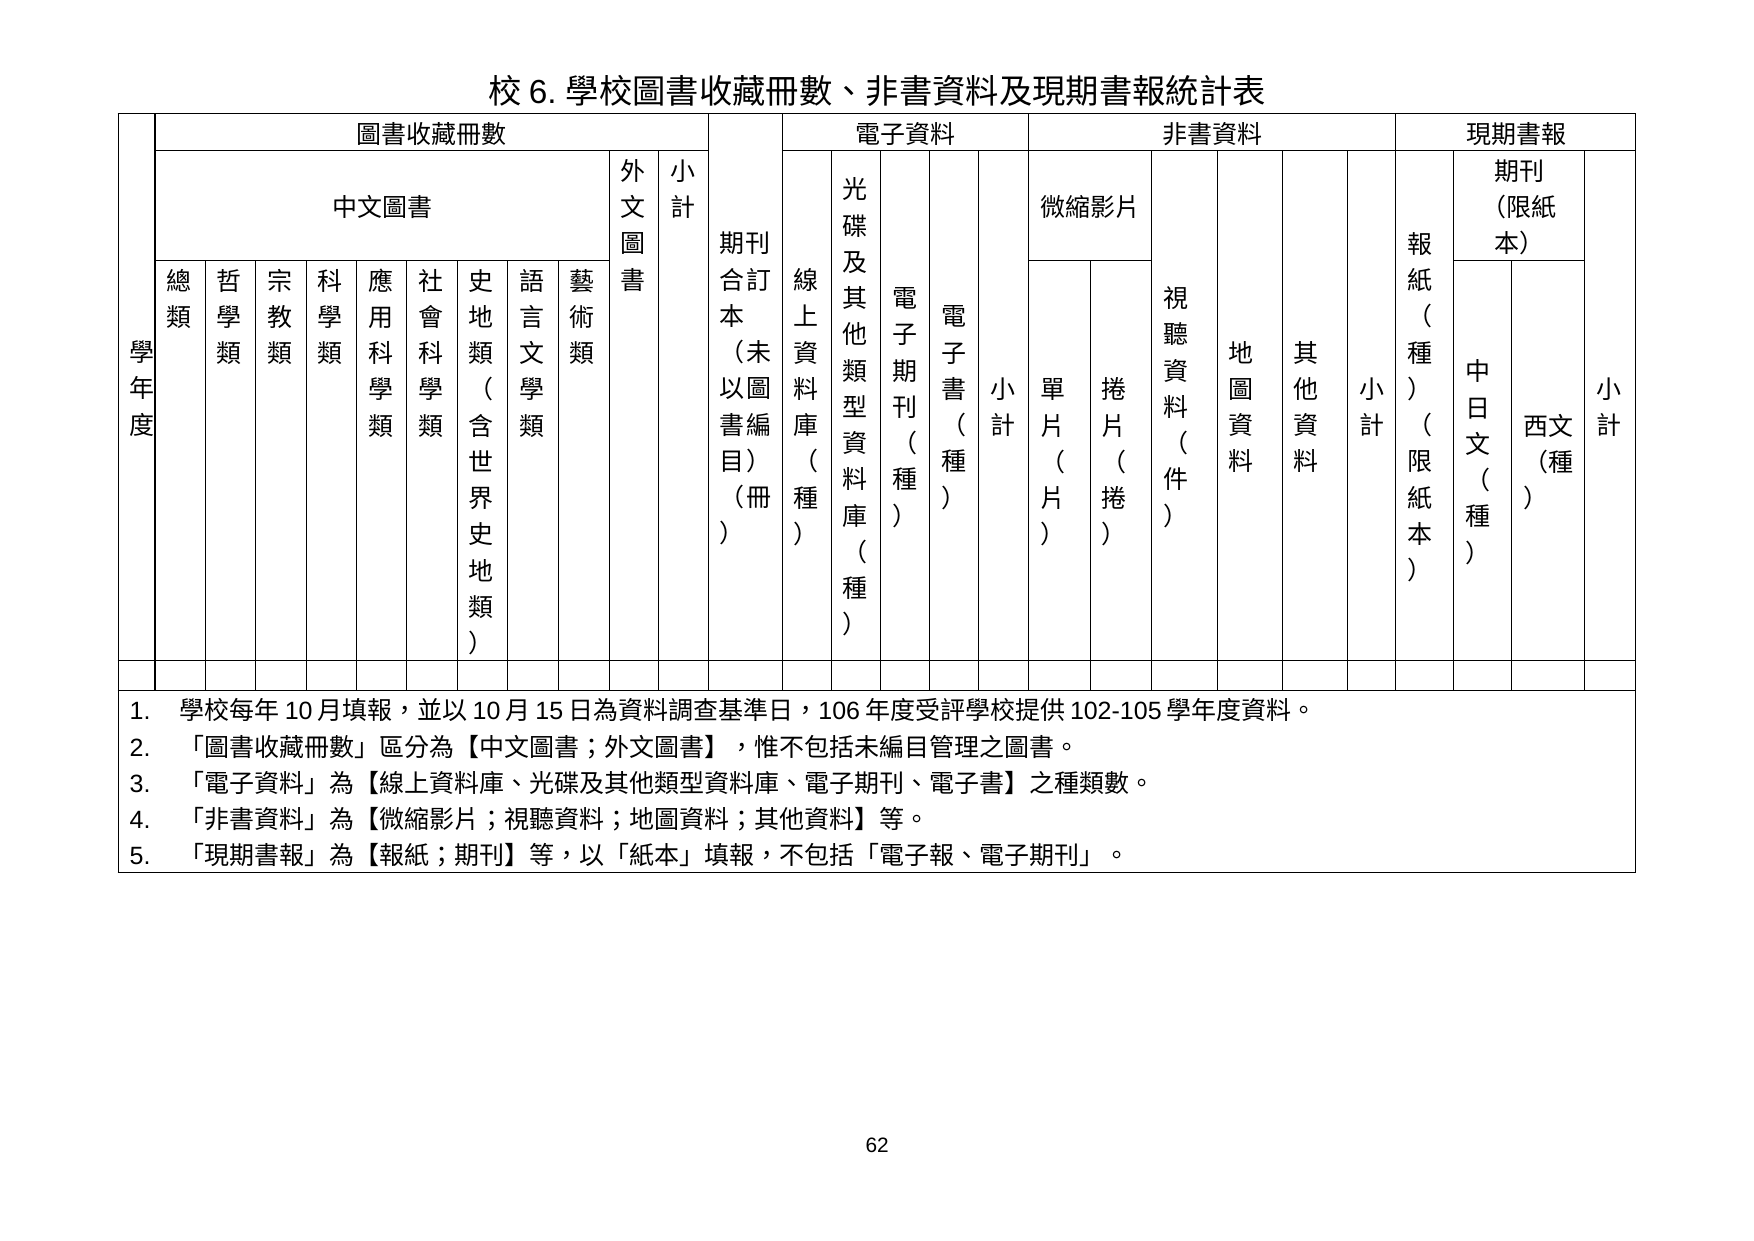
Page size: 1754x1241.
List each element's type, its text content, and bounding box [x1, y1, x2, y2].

table_cell [1585, 661, 1635, 690]
table_cell [1454, 661, 1511, 690]
table_cell 微縮影片 [1029, 151, 1151, 260]
table_cell [119, 661, 154, 690]
table_cell [458, 661, 507, 690]
table_cell [1029, 661, 1090, 690]
table_cell 電子期刊（種） [881, 151, 929, 660]
table_cell 科學類 [307, 261, 356, 660]
table_cell 史地類（含世界史地類） [458, 261, 507, 660]
table_cell [357, 661, 406, 690]
table_header 期刊合訂本（未以圖書編目）（冊） [709, 114, 782, 660]
table_cell [1348, 661, 1395, 690]
table_cell [156, 661, 205, 690]
table_cell [1152, 661, 1217, 690]
table_cell 中文圖書 [156, 151, 609, 260]
table_cell [1512, 661, 1584, 690]
table_cell 期刊 （限紙本） [1454, 151, 1584, 260]
table_cell 小計 [1585, 151, 1635, 660]
table_cell 語言文學類 [508, 261, 558, 660]
table_cell [979, 661, 1028, 690]
table_cell [1283, 661, 1347, 690]
table_cell 應用科學類 [357, 261, 406, 660]
table_cell 小計 [979, 151, 1028, 660]
table_cell [1218, 661, 1282, 690]
table_cell 宗教類 [256, 261, 306, 660]
table_cell 地圖資料 [1218, 151, 1282, 660]
table_cell 小計 [659, 151, 708, 660]
table_header 學年度 [119, 114, 154, 660]
table_cell [709, 661, 782, 690]
table_header 非書資料 [1029, 114, 1395, 150]
table_cell [256, 661, 306, 690]
table_cell [559, 661, 609, 690]
table_cell 小計 [1348, 151, 1395, 660]
table_cell [307, 661, 356, 690]
table_cell [407, 661, 457, 690]
table_cell [206, 661, 255, 690]
table_cell 報紙（種）（限紙本） [1396, 151, 1453, 660]
table_cell 藝術類 [559, 261, 609, 660]
table_cell 西文（種） [1512, 261, 1584, 660]
table_cell [881, 661, 929, 690]
table_cell 社會科學類 [407, 261, 457, 660]
table_cell 單片（片） [1029, 261, 1090, 660]
table_header 現期書報 [1396, 114, 1635, 150]
table_cell 中日文（種） [1454, 261, 1511, 660]
table_cell 捲片（捲） [1091, 261, 1151, 660]
table_cell [783, 661, 831, 690]
table_cell 其他資料 [1283, 151, 1347, 660]
table_cell [832, 661, 880, 690]
table_cell 外文圖書 [610, 151, 658, 660]
table_cell 視聽資料（件） [1152, 151, 1217, 660]
table_cell [1091, 661, 1151, 690]
table_cell 電子書（種） [930, 151, 978, 660]
table_cell 總類 [156, 261, 205, 660]
table_cell [659, 661, 708, 690]
table_cell [508, 661, 558, 690]
table_cell [930, 661, 978, 690]
table_header 圖書收藏冊數 [156, 114, 708, 150]
table_cell 線上資料庫（種） [783, 151, 831, 660]
table_cell 光碟及其他類型資料庫（種） [832, 151, 880, 660]
table_header 電子資料 [783, 114, 1028, 150]
table_cell [610, 661, 658, 690]
table_cell 哲學類 [206, 261, 255, 660]
table_cell [1396, 661, 1453, 690]
text 校6. 學校圖書收藏冊數、非書資料及現期書報統計表 [118, 65, 1636, 113]
table_cell 學校每年10月填報，並以10月15日為資料調查基準日，106年度受評學校提供102-105學年度資料。 「圖書收藏冊數」區分為【中文圖書；外文圖書】，惟不包括未編目管理之圖書。 「電子資料」為【線上資料庫、光碟及其他類型資料庫、電子期刊、電子書】之種類數。 「非書資料」為【微縮影片；視聽資料；地圖資料；其他資料】等。 「現期書報」為【報紙；期刊】等，以「紙本」填報，不包括「電子報、電子期刊」。 [119, 691, 1635, 872]
